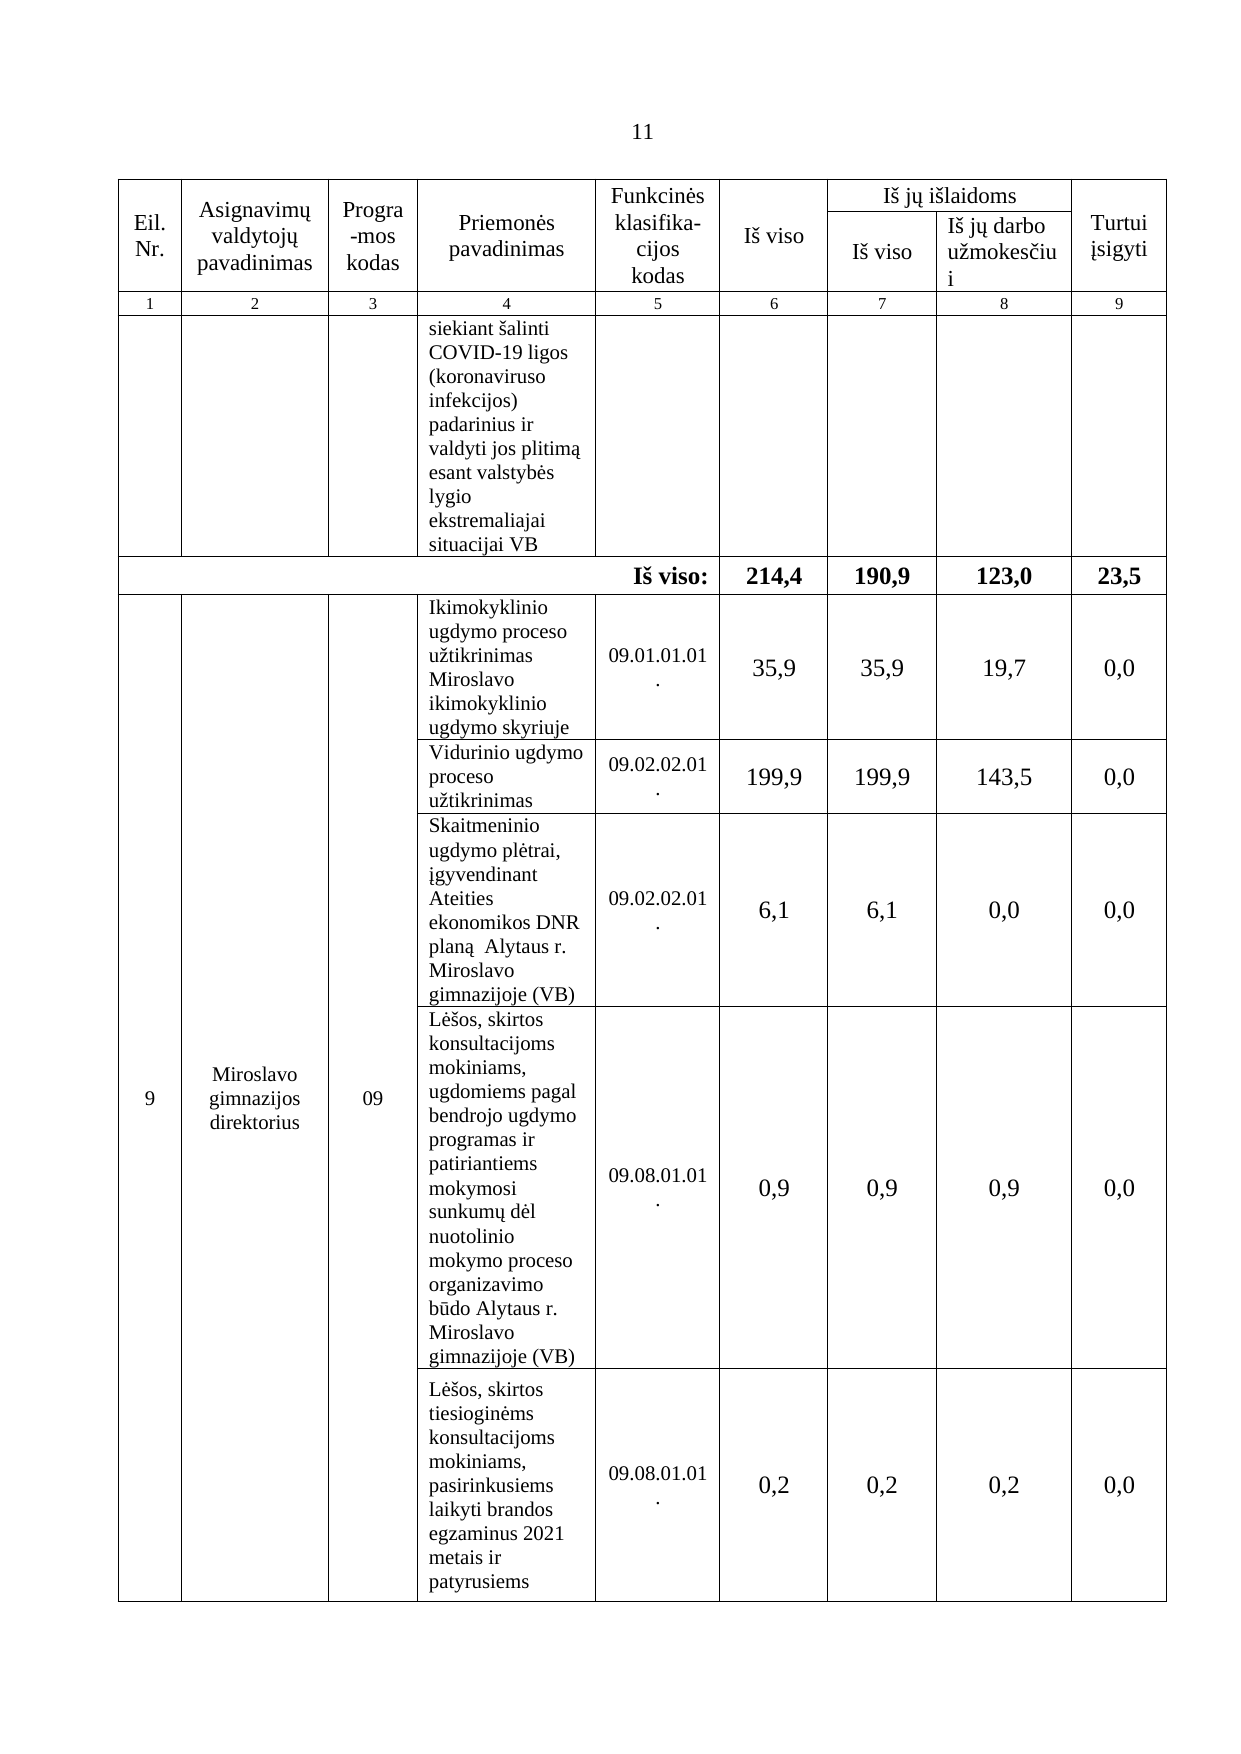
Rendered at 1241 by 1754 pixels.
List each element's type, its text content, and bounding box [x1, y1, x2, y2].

table_cell 143,5 [937, 740, 1071, 812]
table_cell [329, 316, 417, 556]
table_header Asignavimų valdytojų pavadinimas [182, 180, 328, 291]
table_header Priemonės pavadinimas [418, 180, 595, 291]
table_cell [596, 316, 719, 556]
table_header Eil. Nr. [119, 180, 181, 291]
table_header Progra-mos kodas [329, 180, 417, 291]
table_cell 6,1 [828, 814, 936, 1006]
table_cell 214,4 [720, 557, 827, 594]
table_cell 9 [1072, 292, 1166, 314]
table_cell 6 [720, 292, 827, 314]
table_cell [182, 316, 328, 556]
table_cell 3 [329, 292, 417, 314]
table_cell 123,0 [937, 557, 1071, 594]
table_cell 09.02.02.01. [596, 814, 719, 1006]
table_cell 0,9 [937, 1007, 1071, 1368]
table_cell [720, 316, 827, 556]
table_cell 199,9 [828, 740, 936, 812]
table_cell siekiant šalinti COVID-19 ligos (koronaviruso infekcijos) padarinius ir valdyti jos plitimą esant valstybės lygio ekstremaliajai situacijai VB [418, 316, 595, 556]
table_cell 0,0 [1072, 814, 1166, 1006]
table_cell 0,0 [937, 814, 1071, 1006]
table_cell 09.02.02.01. [596, 740, 719, 812]
table_cell 2 [182, 292, 328, 314]
table_cell [119, 316, 181, 556]
table_cell Lėšos, skirtos konsultacijoms mokiniams, ugdomiems pagal bendrojo ugdymo programas ir patiriantiems mokymosi sunkumų dėl nuotolinio mokymo proceso organizavimo būdo Alytaus r. Miroslavo gimnazijoje (VB) [418, 1007, 595, 1368]
table_cell 1 [119, 292, 181, 314]
table_cell 35,9 [720, 595, 827, 739]
table_cell 4 [418, 292, 595, 314]
table_cell Ikimokyklinio ugdymo proceso užtikrinimas Miroslavo ikimokyklinio ugdymo skyriuje [418, 595, 595, 739]
table_header Turtui įsigyti [1072, 180, 1166, 291]
table_header Iš jų išlaidoms [828, 180, 1071, 211]
table_cell 0,9 [720, 1007, 827, 1368]
table_cell Miroslavo gimnazijos direktorius [182, 595, 328, 1601]
table_cell 0,0 [1072, 1369, 1166, 1601]
table_header Iš viso [720, 180, 827, 291]
table_cell 5 [596, 292, 719, 314]
table_cell 09.01.01.01. [596, 595, 719, 739]
table_cell Skaitmeninio ugdymo plėtrai, įgyvendinant Ateities ekonomikos DNR planą Alytaus r. Miroslavo gimnazijoje (VB) [418, 814, 595, 1006]
table_cell Iš viso [828, 212, 936, 291]
table_cell 0,9 [828, 1007, 936, 1368]
table_cell 0,2 [937, 1369, 1071, 1601]
table_cell Iš viso: [119, 557, 719, 594]
table_cell [828, 316, 936, 556]
table_cell 0,0 [1072, 1007, 1166, 1368]
table_cell 8 [937, 292, 1071, 314]
table_cell Vidurinio ugdymo proceso užtikrinimas [418, 740, 595, 812]
table_cell 09.08.01.01. [596, 1007, 719, 1368]
table_cell 7 [828, 292, 936, 314]
table_cell 19,7 [937, 595, 1071, 739]
table_cell 190,9 [828, 557, 936, 594]
table_cell 23,5 [1072, 557, 1166, 594]
table_cell Iš jų darbo užmokesčiui [937, 212, 1071, 291]
table_cell 35,9 [828, 595, 936, 739]
table_cell 6,1 [720, 814, 827, 1006]
table_cell 199,9 [720, 740, 827, 812]
table_cell 0,0 [1072, 740, 1166, 812]
table_cell [937, 316, 1071, 556]
table_cell [1072, 316, 1166, 556]
table_cell 9 [119, 595, 181, 1601]
table_cell Lėšos, skirtos tiesioginėms konsultacijoms mokiniams, pasirinkusiems laikyti brandos egzaminus 2021 metais ir patyrusiems [418, 1369, 595, 1601]
table_cell 0,2 [828, 1369, 936, 1601]
table_cell 0,0 [1072, 595, 1166, 739]
table_header Funkcinės klasifika-cijos kodas [596, 180, 719, 291]
table_cell 0,2 [720, 1369, 827, 1601]
table_cell 09.08.01.01. [596, 1369, 719, 1601]
table_cell 09 [329, 595, 417, 1601]
